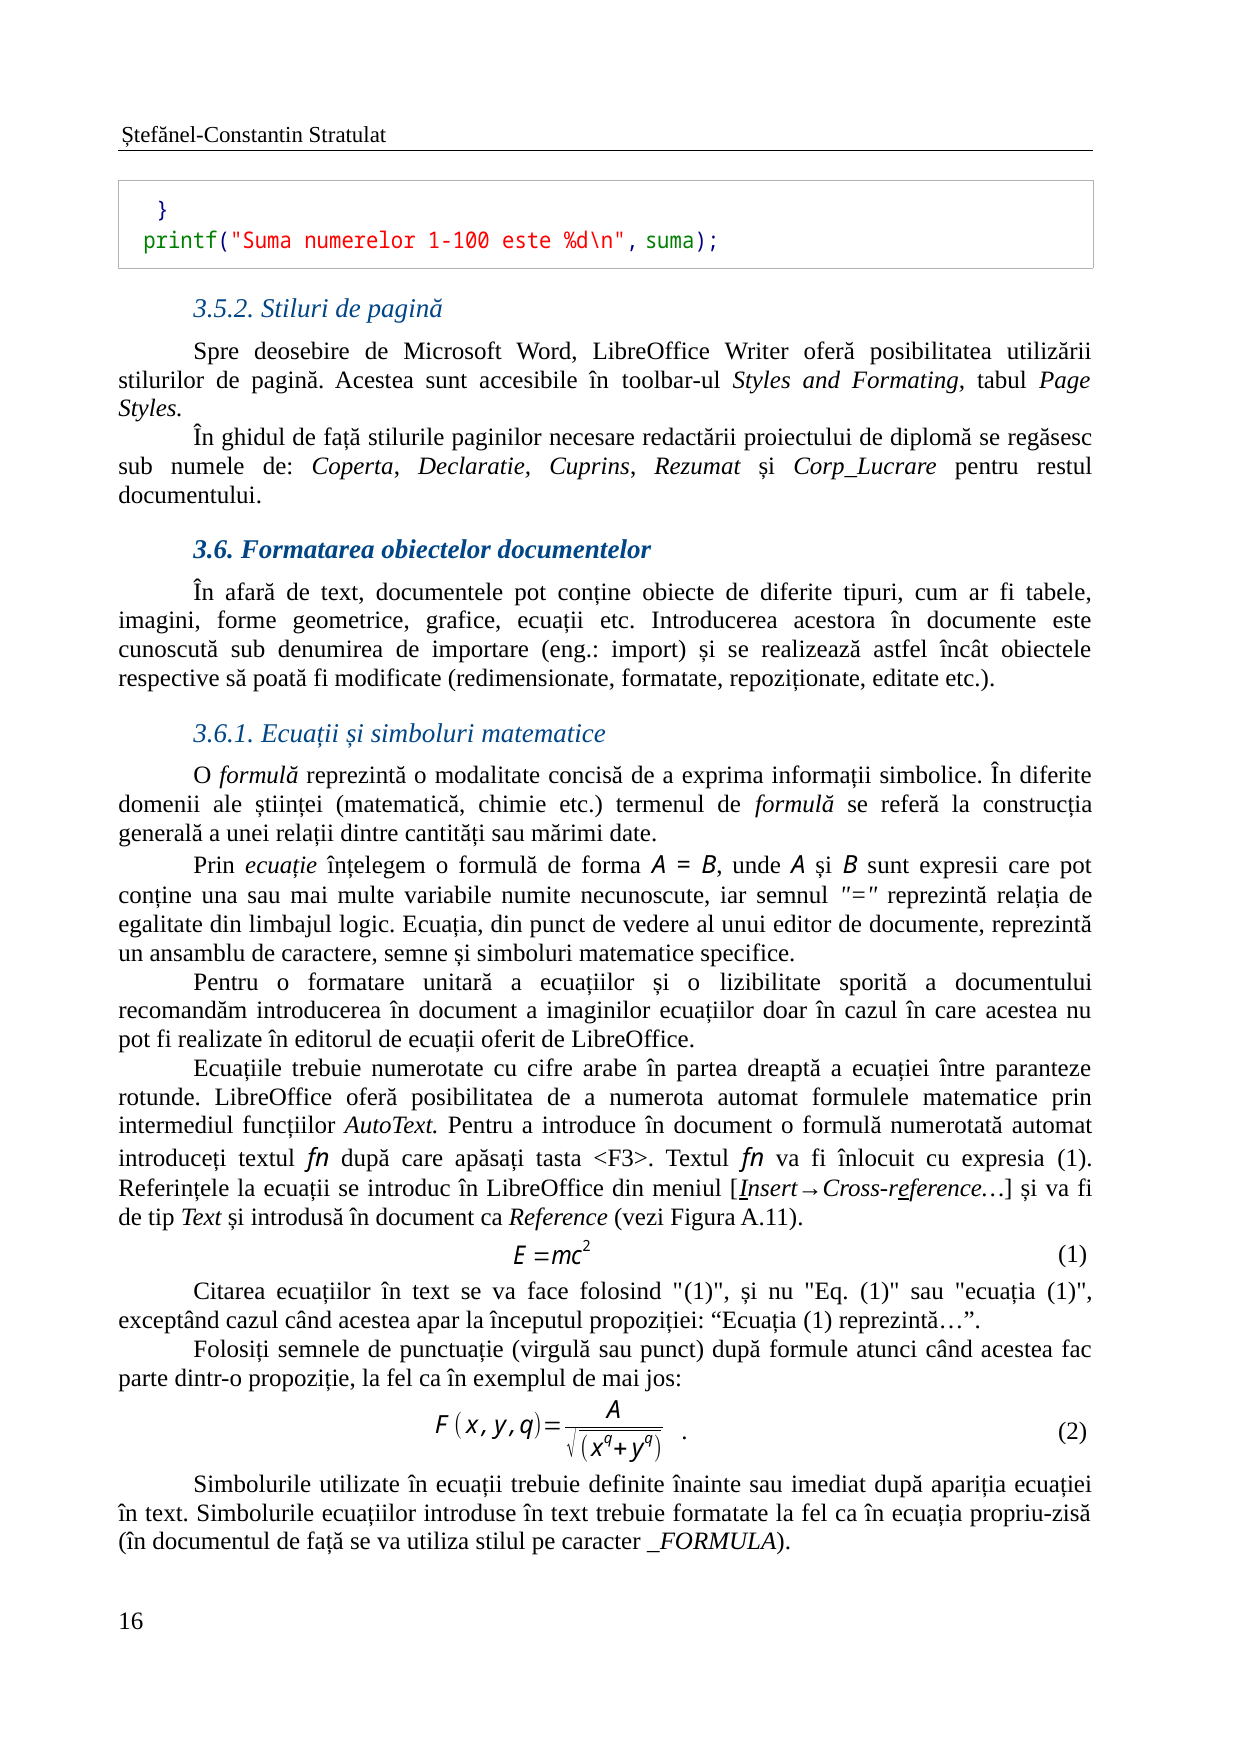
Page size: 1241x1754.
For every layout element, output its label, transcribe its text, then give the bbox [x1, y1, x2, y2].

table_header (2) [984, 1391, 1093, 1469]
text Prin ecuație înțelegem o formulă de forma A = B, unde A și B sunt expresii care pot conține una sau mai multe variabile numite necunoscute, iar semnul "=" reprezintă relația de egalitate din limbajul logic. Ecuația, din punct de vedere al unui editor de documente, reprezintă un ansamblu de caractere, semne și simboluri matematice specifice. [118, 846, 1093, 967]
text Folosiți semnele de punctuație (virgulă sau punct) după formule atunci când acestea fac parte dintr-o propoziție, la fel ca în exemplul de mai jos: [118, 1334, 1093, 1391]
text Citarea ecuațiilor în text se va face folosind "(1)", și nu "Eq. (1)" sau "ecuația (1)", exceptând cazul când acestea apar la începutul propoziției: “Ecuația (1) reprezintă…”. [118, 1276, 1093, 1334]
table_header . [118, 1391, 984, 1469]
subtitle Stiluri de pagină [193, 292, 1093, 324]
text Pentru o formatare unitară a ecuațiilor și o lizibilitate sporită a documentului recomandăm introducerea în document a imaginilor ecuațiilor doar în cazul în care acestea nu pot fi realizate în editorul de ecuații oferit de LibreOffice. [118, 967, 1093, 1053]
text Ecuațiile trebuie numerotate cu cifre arabe în partea dreaptă a ecuației între paranteze rotunde. LibreOffice oferă posibilitatea de a numerota automat formulele matematice prin intermediul funcțiilor AutoText. Pentru a introduce în document o formulă numerotată automat introduceți textul fn după care apăsați tasta <F3>. Textul fn va fi înlocuit cu expresia (1). Referințele la ecuații se introduc în LibreOffice din meniul [Insert→Cross-reference…] și va fi de tip Text și introdusă în document ca Reference (vezi Figura A.11). [118, 1053, 1093, 1231]
text } [119, 181, 1093, 211]
text O formulă reprezintă o modalitate concisă de a exprima informații simbolice. În diferite domenii ale științei (matematică, chimie etc.) termenul de formulă se referă la construcția generală a unei relații dintre cantități sau mărimi date. [118, 760, 1093, 846]
table_header (1) [984, 1231, 1093, 1276]
subtitle Formatarea obiectelor documentelor [193, 533, 1093, 564]
text Spre deosebire de Microsoft Word, LibreOffice Writer oferă posibilitatea utilizării stilurilor de pagină. Acestea sunt accesibile în toolbar‑ul Styles and Formating, tabul Page Styles. [118, 336, 1093, 422]
subtitle Ecuații și simboluri matematice [193, 717, 1093, 748]
text Simbolurile utilizate în ecuații trebuie definite înainte sau imediat după apariția ecuației în text. Simbolurile ecuațiilor introduse în text trebuie formatate la fel ca în ecuația propriu-zisă (în documentul de față se va utiliza stilul pe caracter _FORMULA). [118, 1469, 1093, 1555]
text În afară de text, documentele pot conține obiecte de diferite tipuri, cum ar fi tabele, imagini, forme geometrice, grafice, ecuații etc. Introducerea acestora în documente este cunoscută sub denumirea de importare (eng.: import) și se realizează astfel încât obiectele respective să poată fi modificate (redimensionate, formatate, repoziționate, editate etc.). [118, 577, 1093, 692]
table_header [118, 1231, 984, 1276]
text printf("Suma numerelor 1-100 este %d\n", suma); [119, 211, 1093, 268]
text În ghidul de față stilurile paginilor necesare redactării proiectului de diplomă se regăsesc sub numele de: Coperta, Declaratie, Cuprins, Rezumat și Corp_Lucrare pentru restul documentului. [118, 422, 1093, 508]
